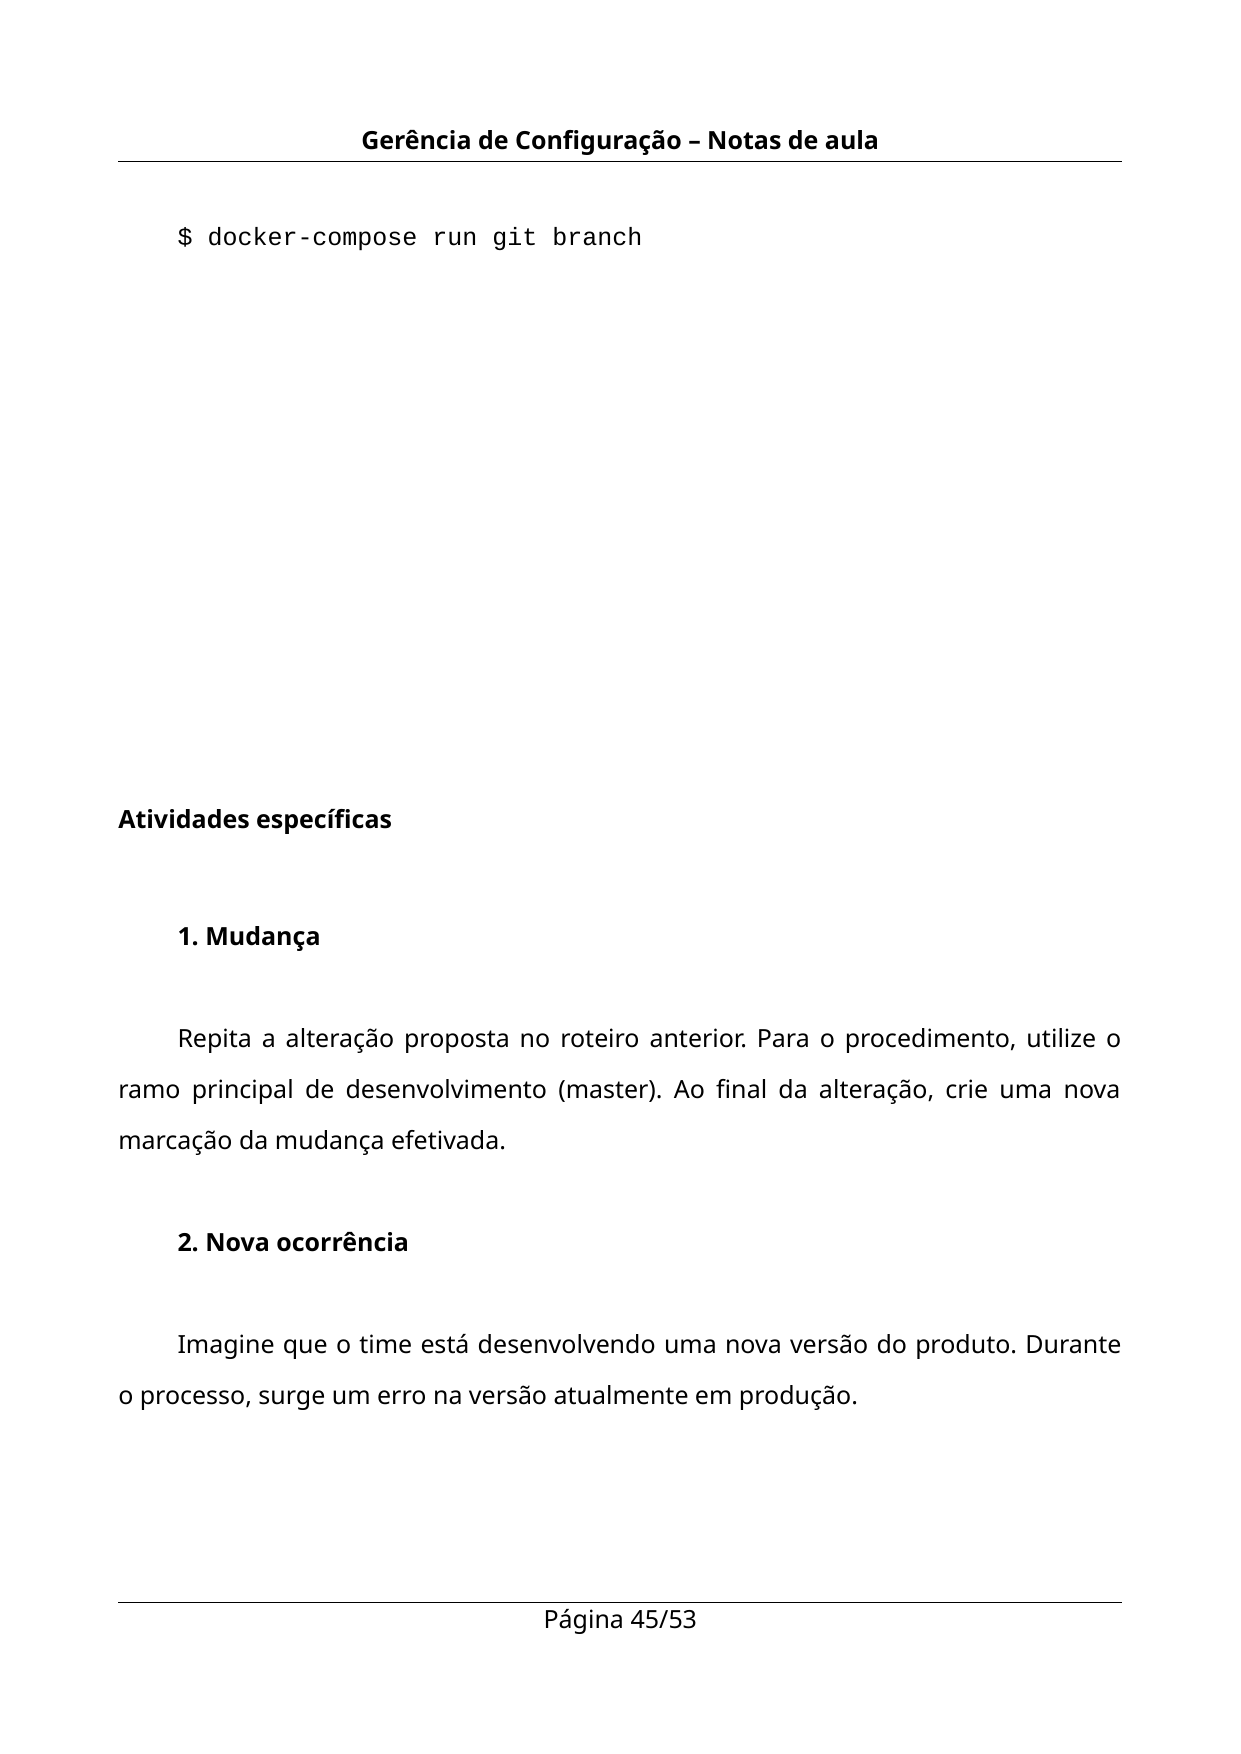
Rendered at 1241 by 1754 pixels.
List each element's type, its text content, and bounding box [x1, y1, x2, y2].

text $ docker-compose run git branch [118, 224, 1122, 253]
text 2. Nova ocorrência [118, 1225, 1122, 1259]
text 1. Mudança [118, 919, 1122, 953]
text Imagine que o time está desenvolvendo uma nova versão do produto. Durante o processo, surge um erro na versão atualmente em produção. [118, 1327, 1122, 1412]
text Atividades específicas [118, 802, 1122, 836]
text Repita a alteração proposta no roteiro anterior. Para o procedimento, utilize o ramo principal de desenvolvimento (master). Ao final da alteração, crie uma nova marcação da mudança efetivada. [118, 1021, 1122, 1157]
